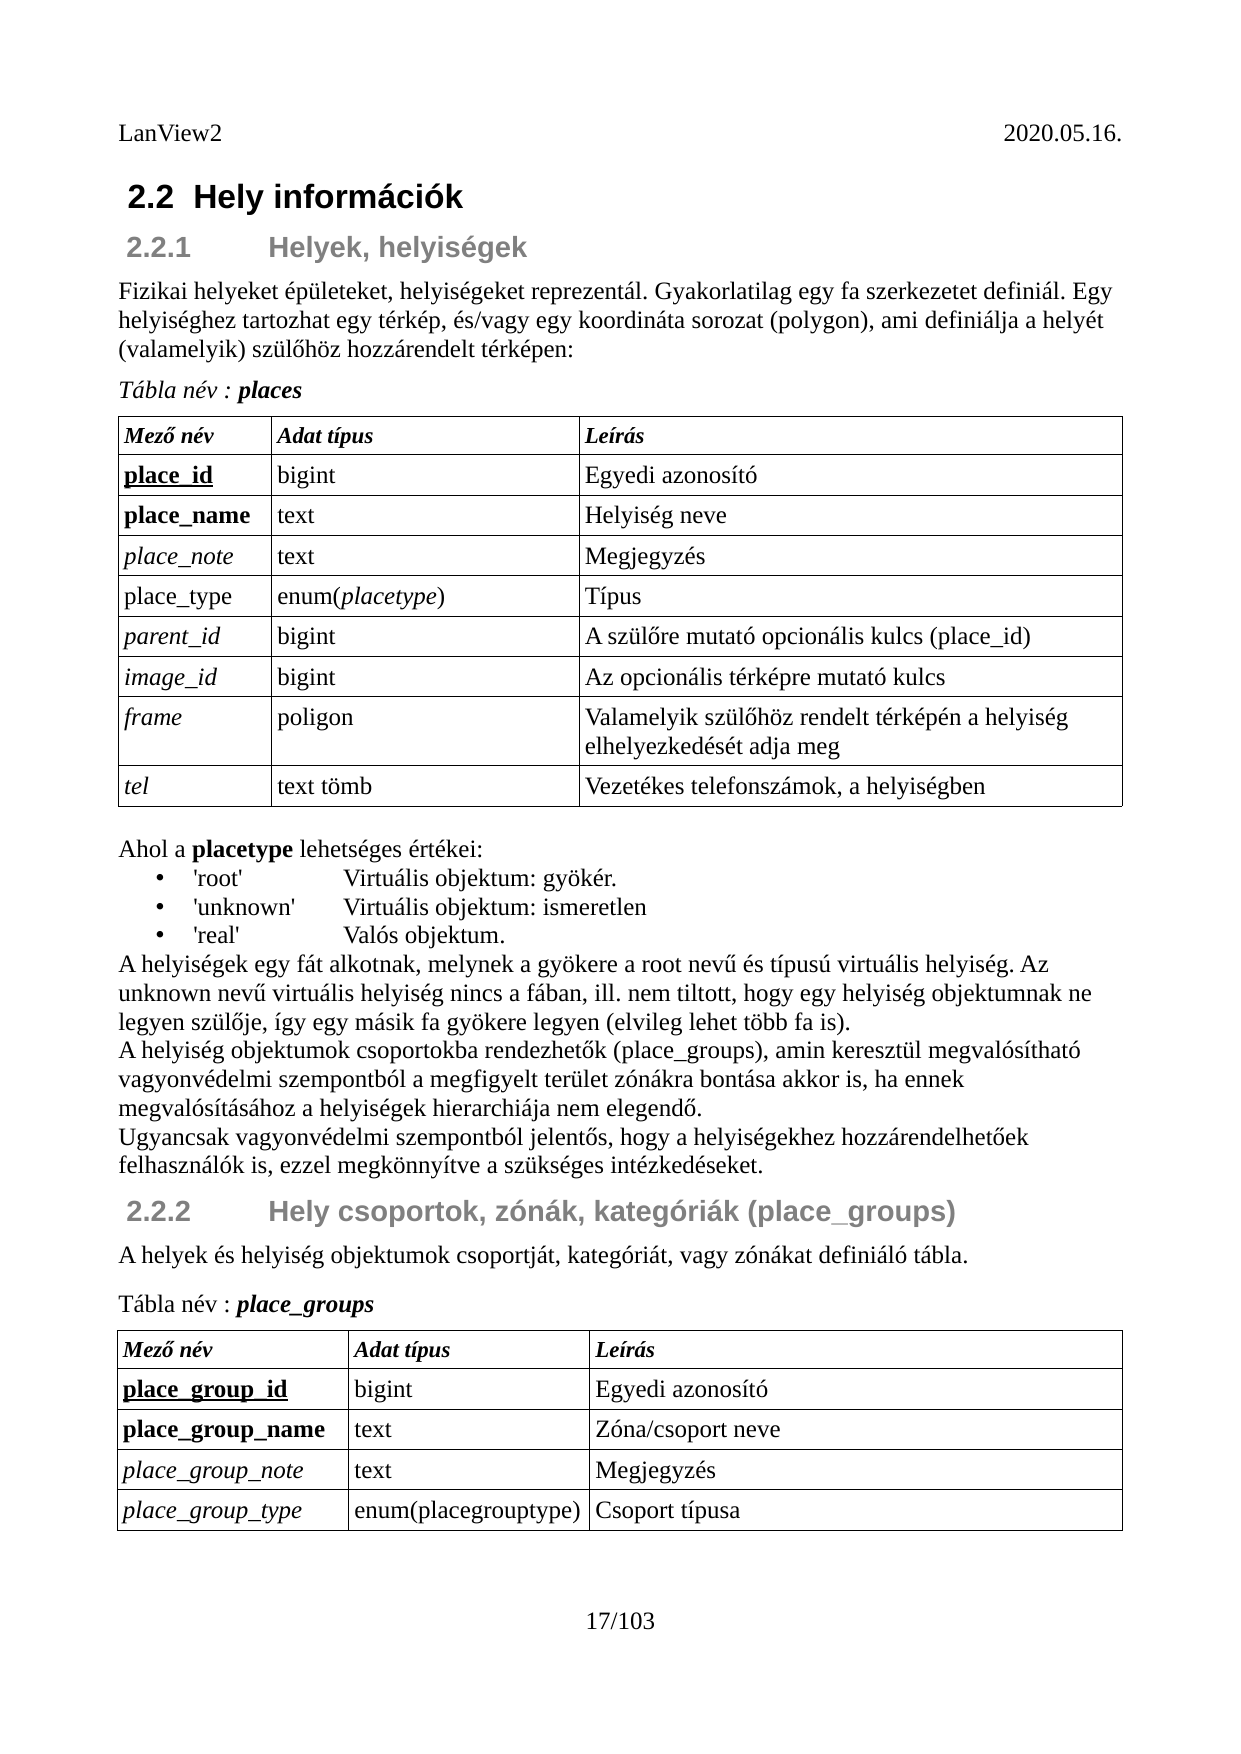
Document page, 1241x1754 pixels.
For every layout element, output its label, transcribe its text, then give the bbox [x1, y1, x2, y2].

text Tábla név : place_groups [118, 1289, 1122, 1318]
table_cell parent_id [119, 617, 271, 656]
table_cell Csoport típusa [590, 1490, 1122, 1529]
table_cell bigint [272, 657, 579, 696]
table_cell place_id [119, 455, 271, 494]
text A helyiségek egy fát alkotnak, melynek a gyökere a root nevű és típusú virtuális helyiség. Az unknown nevű virtuális helyiség nincs a fában, ill. nem tiltott, hogy egy helyiség objektumnak ne legyen szülője, így egy másik fa gyökere legyen (elvileg lehet több fa is). [118, 949, 1122, 1036]
table_cell place_name [119, 496, 271, 535]
table_header Adat típus [349, 1331, 589, 1368]
text Ugyancsak vagyonvédelmi szempontból jelentős, hogy a helyiségekhez hozzárendelhetőek felhasználók is, ezzel megkönnyítve a szükséges intézkedéseket. [118, 1122, 1122, 1179]
table_cell bigint [272, 455, 579, 494]
table_cell place_group_type [118, 1490, 348, 1529]
table_cell frame [119, 697, 271, 765]
table_header Adat típus [272, 417, 579, 454]
table_cell Megjegyzés [580, 536, 1122, 575]
table_cell bigint [349, 1369, 589, 1408]
table_cell enum(placegrouptype) [349, 1490, 589, 1529]
text A helyek és helyiség objektumok csoportját, kategóriát, vagy zónákat definiáló tábla. [118, 1240, 1122, 1269]
table_header Mező név [119, 417, 271, 454]
subtitle Hely csoportok, zónák, kategóriák (place_groups) [118, 1194, 1122, 1227]
table_cell Az opcionális térképre mutató kulcs [580, 657, 1122, 696]
table_cell Vezetékes telefonszámok, a helyiségben [580, 766, 1122, 806]
table_cell text tömb [272, 766, 579, 806]
table_header Mező név [118, 1331, 348, 1368]
table_cell A szülőre mutató opcionális kulcs (place_id) [580, 617, 1122, 656]
table_cell poligon [272, 697, 579, 765]
table_cell text [272, 496, 579, 535]
subtitle Helyek, helyiségek [118, 230, 1122, 264]
table_cell bigint [272, 617, 579, 656]
text A helyiség objektumok csoportokba rendezhetők (place_groups), amin keresztül megvalósítható vagyonvédelmi szempontból a megfigyelt terület zónákra bontása akkor is, ha ennek megvalósításához a helyiségek hierarchiája nem elegendő. [118, 1036, 1122, 1122]
table_cell Valamelyik szülőhöz rendelt térképén a helyiség elhelyezkedését adja meg [580, 697, 1122, 765]
table_cell Helyiség neve [580, 496, 1122, 535]
table_cell enum(placetype) [272, 576, 579, 616]
table_cell Zóna/csoport neve [590, 1410, 1122, 1449]
table_cell place_type [119, 576, 271, 616]
table_cell Típus [580, 576, 1122, 616]
text Ahol a placetype lehetséges értékei: [118, 834, 1122, 863]
table_header Leírás [590, 1331, 1122, 1368]
table_cell place_group_id [118, 1369, 348, 1408]
table_cell text [349, 1410, 589, 1449]
table_cell Megjegyzés [590, 1450, 1122, 1489]
table_cell Egyedi azonosító [590, 1369, 1122, 1408]
table_cell place_note [119, 536, 271, 575]
list 'unknown' Virtuális objektum: ismeretlen [156, 892, 1122, 921]
text Tábla név : places [118, 375, 1122, 404]
text Fizikai helyeket épületeket, helyiségeket reprezentál. Gyakorlatilag egy fa szerkezetet definiál. Egy helyiséghez tartozhat egy térkép, és/vagy egy koordináta sorozat (polygon), ami definiálja a helyét (valamelyik) szülőhöz hozzárendelt térképen: [118, 276, 1122, 363]
subtitle Hely információk [118, 177, 1122, 216]
table_cell image_id [119, 657, 271, 696]
table_cell place_group_name [118, 1410, 348, 1449]
table_cell text [349, 1450, 589, 1489]
table_cell Egyedi azonosító [580, 455, 1122, 494]
list 'real' Valós objektum. [156, 921, 1122, 949]
table_cell place_group_note [118, 1450, 348, 1489]
table_cell tel [119, 766, 271, 806]
table_cell text [272, 536, 579, 575]
table_header Leírás [580, 417, 1122, 454]
list 'root' Virtuális objektum: gyökér. [156, 863, 1122, 892]
